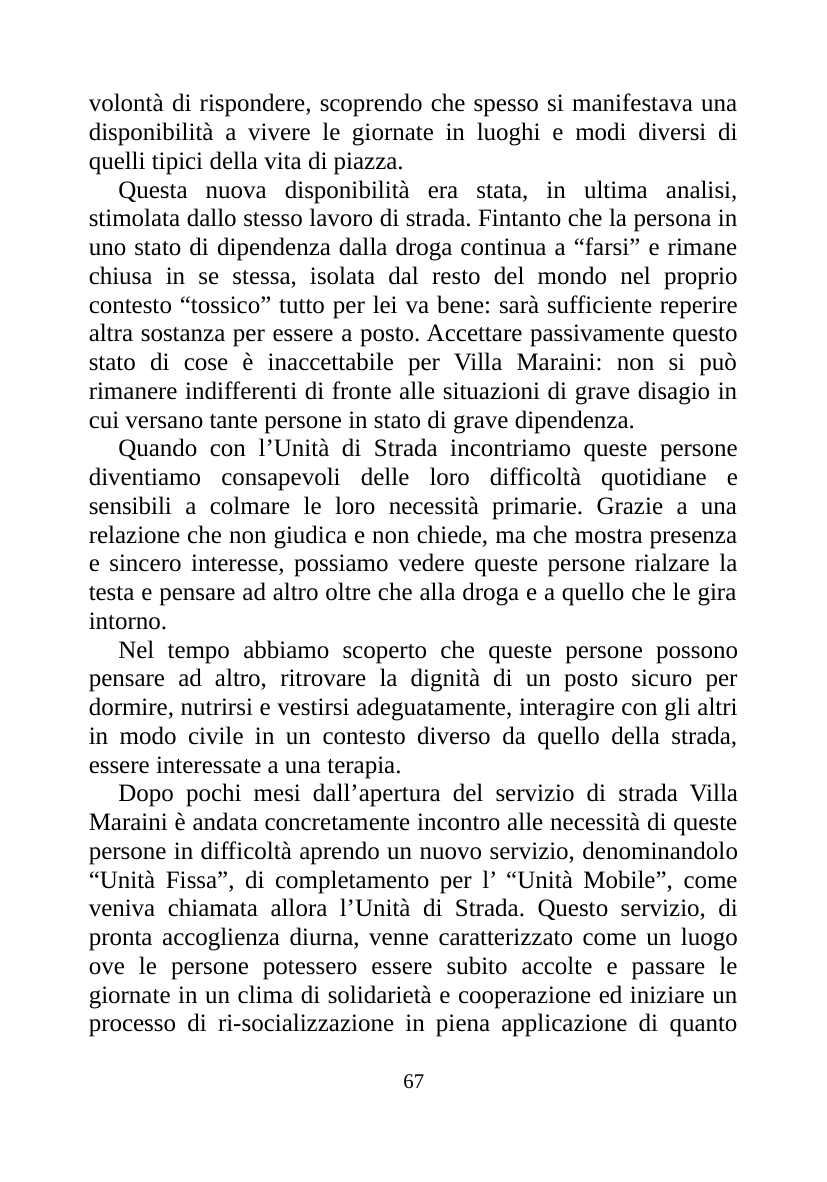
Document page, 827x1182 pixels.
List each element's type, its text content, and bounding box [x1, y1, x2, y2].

text Quando con l’Unità di Strada incontriamo queste persone diventiamo consapevoli delle loro difficoltà quotidiane e sensibili a colmare le loro necessità primarie. Grazie a una relazione che non giudica e non chiede, ma che mostra presenza e sincero interesse, possiamo vedere queste persone rialzare la testa e pensare ad altro oltre che alla droga e a quello che le gira intorno. [88, 433, 738, 635]
text Questa nuova disponibilità era stata, in ultima analisi, stimolata dallo stesso lavoro di strada. Fintanto che la persona in uno stato di dipendenza dalla droga continua a “farsi” e rimane chiusa in se stessa, isolata dal resto del mondo nel proprio contesto “tossico” tutto per lei va bene: sarà sufficiente reperire altra sostanza per essere a posto. Accettare passivamente questo stato di cose è inaccettabile per Villa Maraini: non si può rimanere indifferenti di fronte alle situazioni di grave disagio in cui versano tante persone in stato di grave dipendenza. [88, 175, 738, 433]
text Dopo pochi mesi dall’apertura del servizio di strada Villa Maraini è andata concretamente incontro alle necessità di queste persone in difficoltà aprendo un nuovo servizio, denominandolo “Unità Fissa”, di completamento per l’ “Unità Mobile”, come veniva chiamata allora l’Unità di Strada. Questo servizio, di pronta accoglienza diurna, venne caratterizzato come un luogo ove le persone potessero essere subito accolte e passare le giornate in un clima di solidarietà e cooperazione ed iniziare un processo di ri-socializzazione in piena applicazione di quanto [88, 778, 738, 1037]
text Nel tempo abbiamo scoperto che queste persone possono pensare ad altro, ritrovare la dignità di un posto sicuro per dormire, nutrirsi e vestirsi adeguatamente, interagire con gli altri in modo civile in un contesto diverso da quello della strada, essere interessate a una terapia. [88, 635, 738, 778]
text volontà di rispondere, scoprendo che spesso si manifestava una disponibilità a vivere le giornate in luoghi e modi diversi di quelli tipici della vita di piazza. [88, 88, 738, 175]
